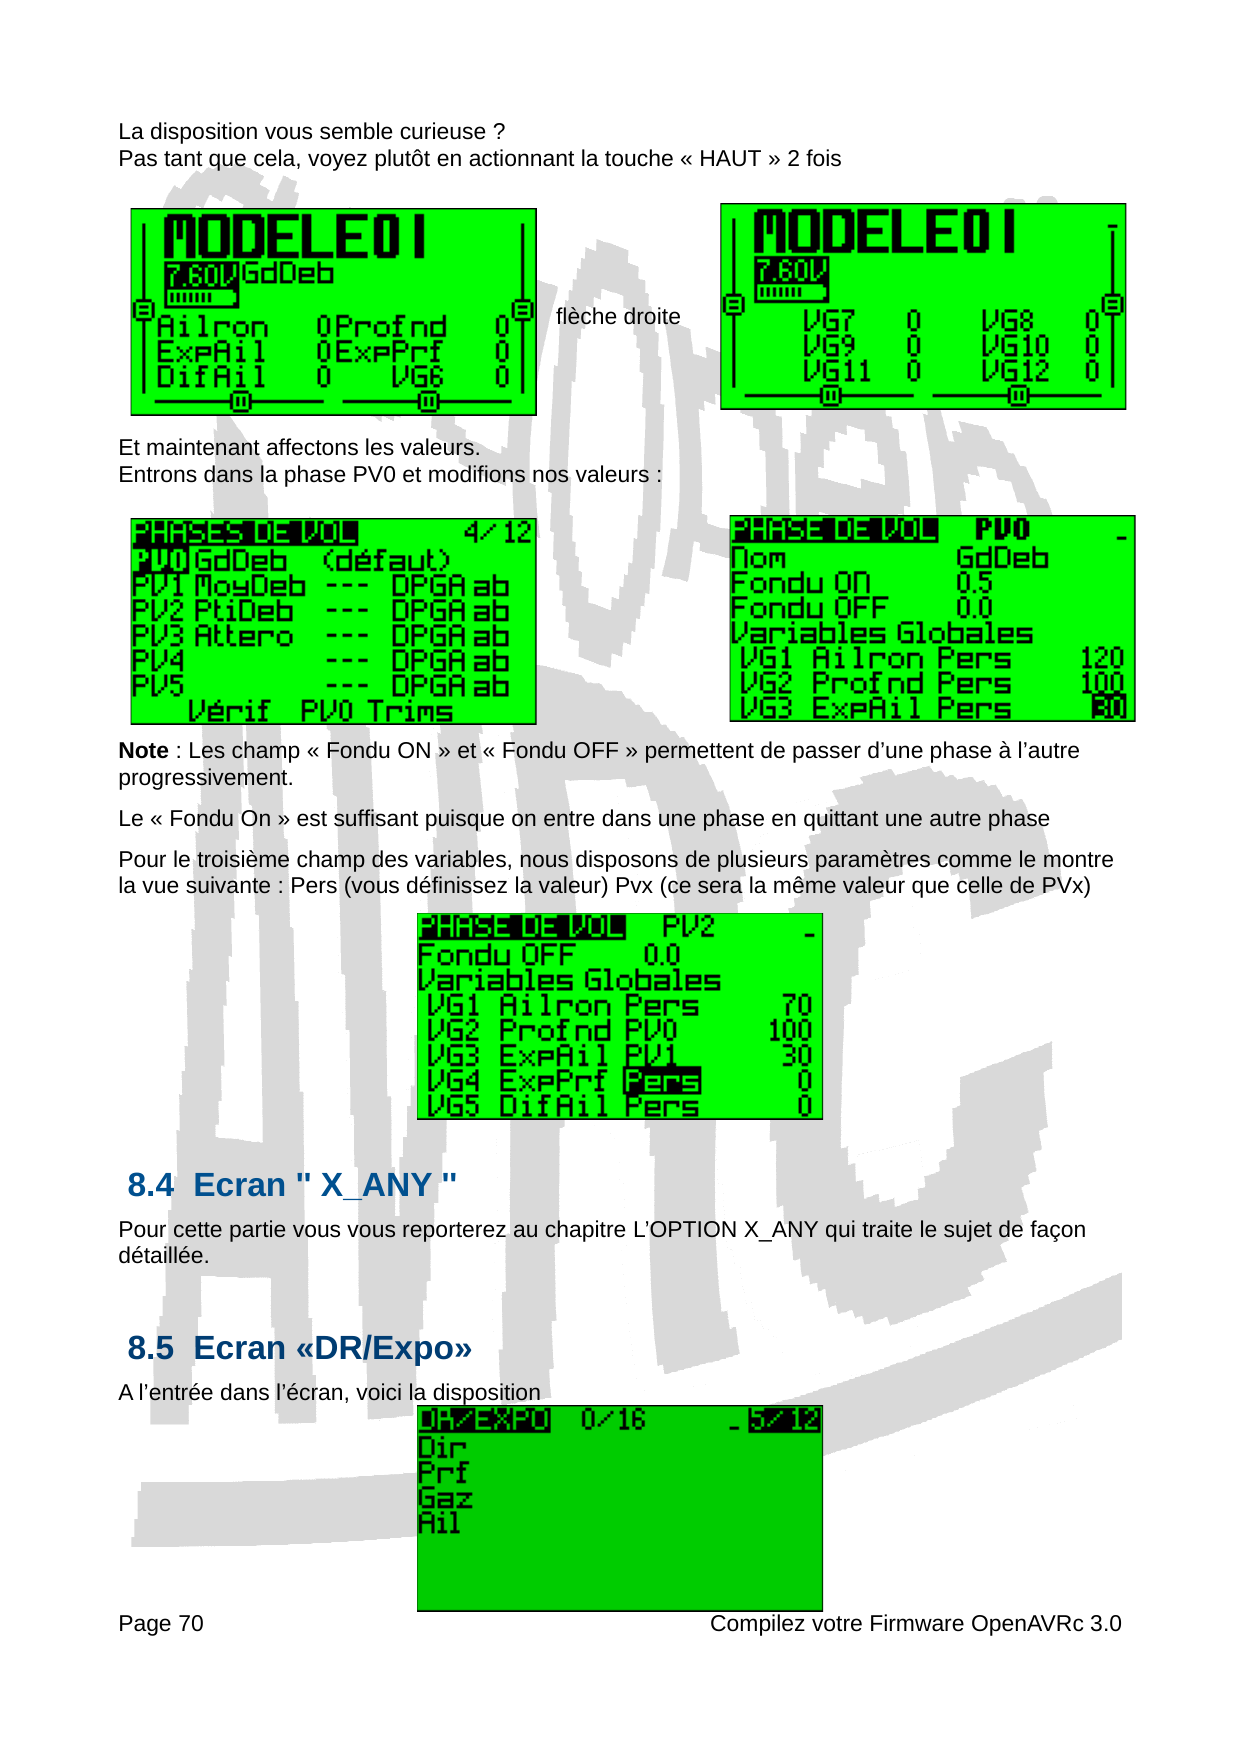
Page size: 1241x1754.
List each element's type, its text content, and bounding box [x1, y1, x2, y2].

subtitle Ecran '' X_ANY '' [118, 1164, 1122, 1203]
picture [130, 208, 537, 416]
text La disposition vous semble curieuse ? [118, 118, 1122, 144]
picture [729, 515, 1136, 722]
text Pour le troisième champ des variables, nous disposons de plusieurs paramètres comme le montre la vue suivante : Pers (vous définissez la valeur) Pvx (ce sera la même valeur que celle de PVx) [118, 846, 1122, 898]
text A l’entrée dans l’écran, voici la disposition [118, 1379, 1122, 1406]
text Note : Les champ « Fondu ON » et « Fondu OFF » permettent de passer d’une phase à l’autre progressivement. [118, 737, 1122, 790]
text Le « Fondu On » est suffisant puisque on entre dans une phase en quittant une autre phase [118, 805, 1122, 831]
text Et maintenant affectons les valeurs. [118, 434, 1122, 461]
subtitle Ecran «DR/Expo» [118, 1328, 1122, 1367]
picture [720, 203, 1127, 410]
picture [130, 518, 537, 725]
picture [417, 1405, 824, 1612]
text Entrons dans la phase PV0 et modifions nos valeurs : [118, 461, 1122, 487]
text Pas tant que cela, voyez plutôt en actionnant la touche « HAUT » 2 fois [118, 144, 1122, 171]
text Pour cette partie vous vous reporterez au chapitre L’OPTION X_ANY qui traite le sujet de façon détaillée. [118, 1216, 1122, 1268]
text [118, 303, 130, 329]
text flèche droite [537, 303, 720, 329]
picture [417, 913, 824, 1120]
